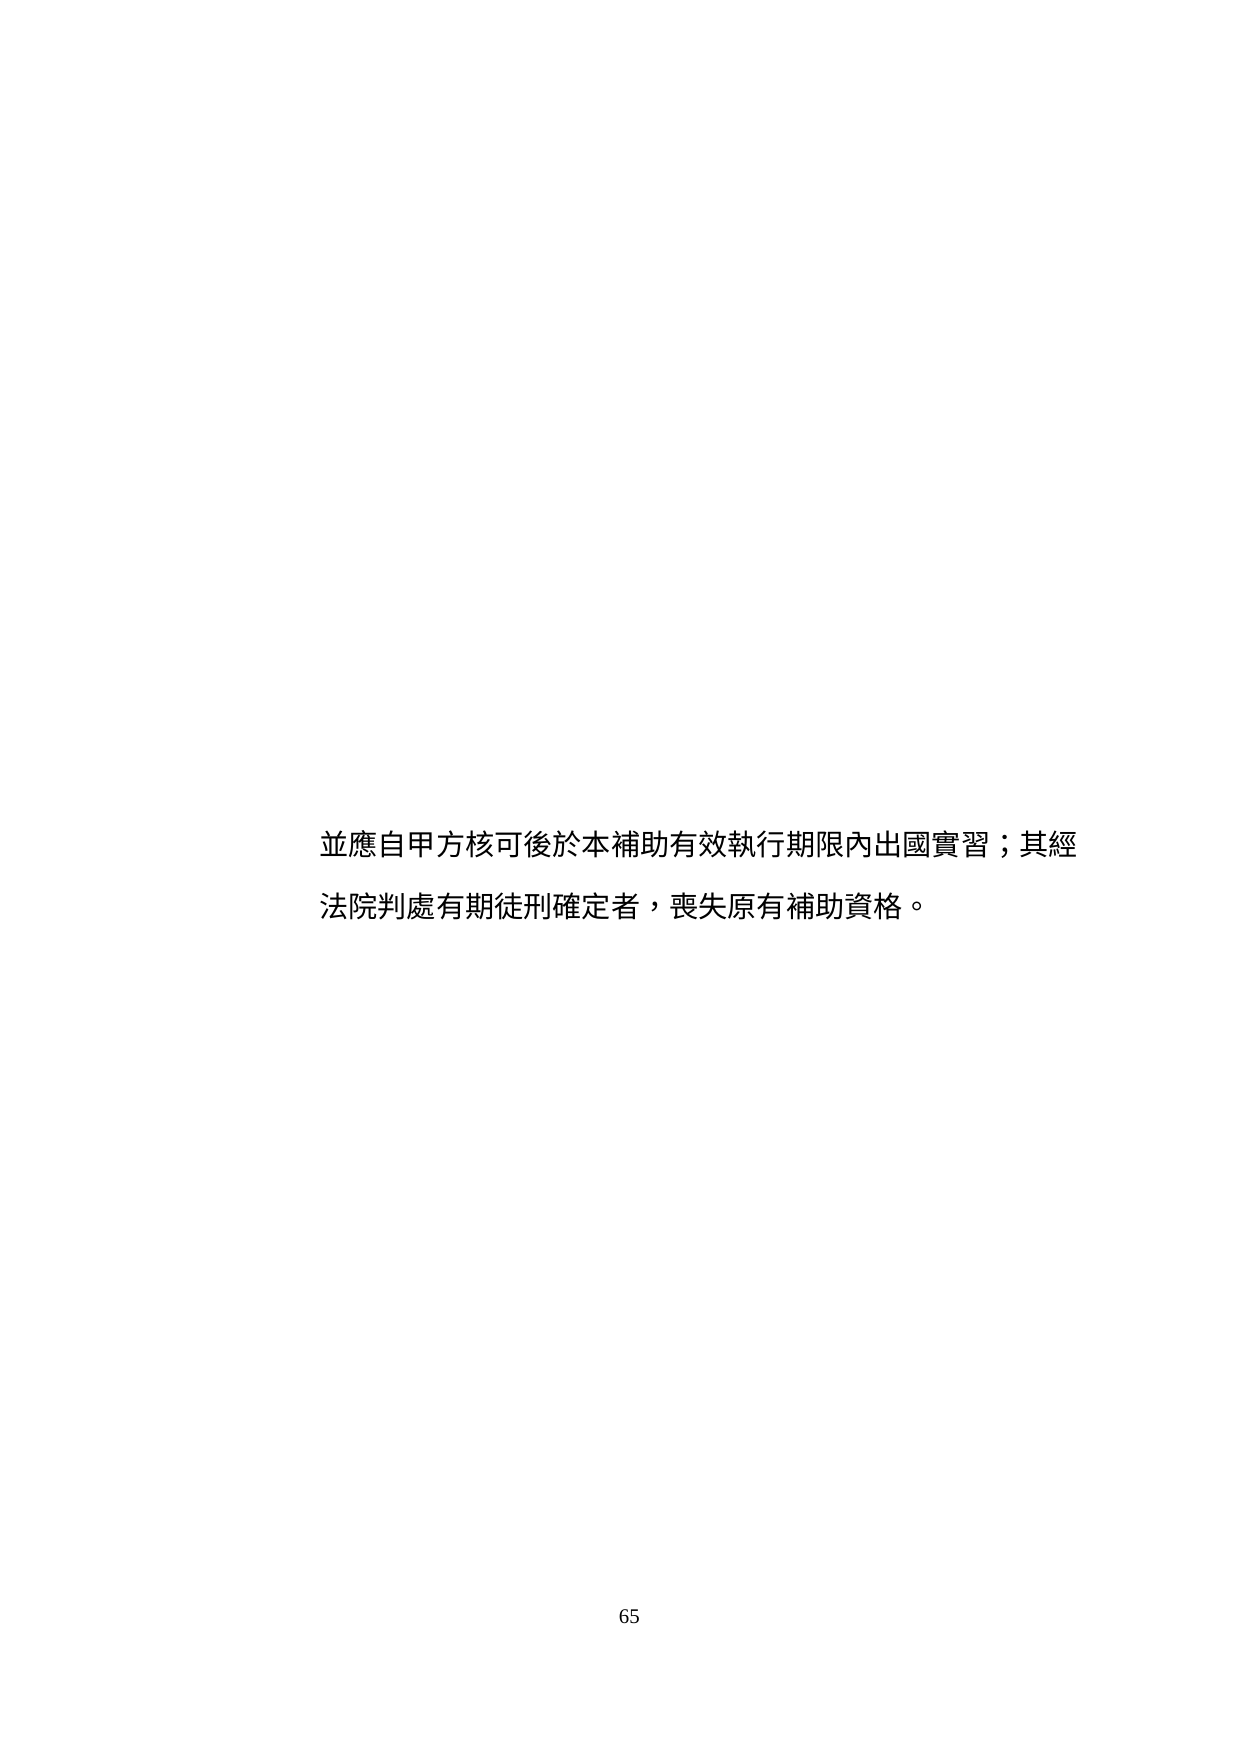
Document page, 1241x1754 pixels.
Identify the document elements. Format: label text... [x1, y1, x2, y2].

table_cell 並應自甲方核可後於本補助有效執行期限內出國實習；其經法院判處有期徒刑確定者，喪失原有補助資格。 [308, 801, 1092, 926]
table_cell [136, 801, 308, 926]
